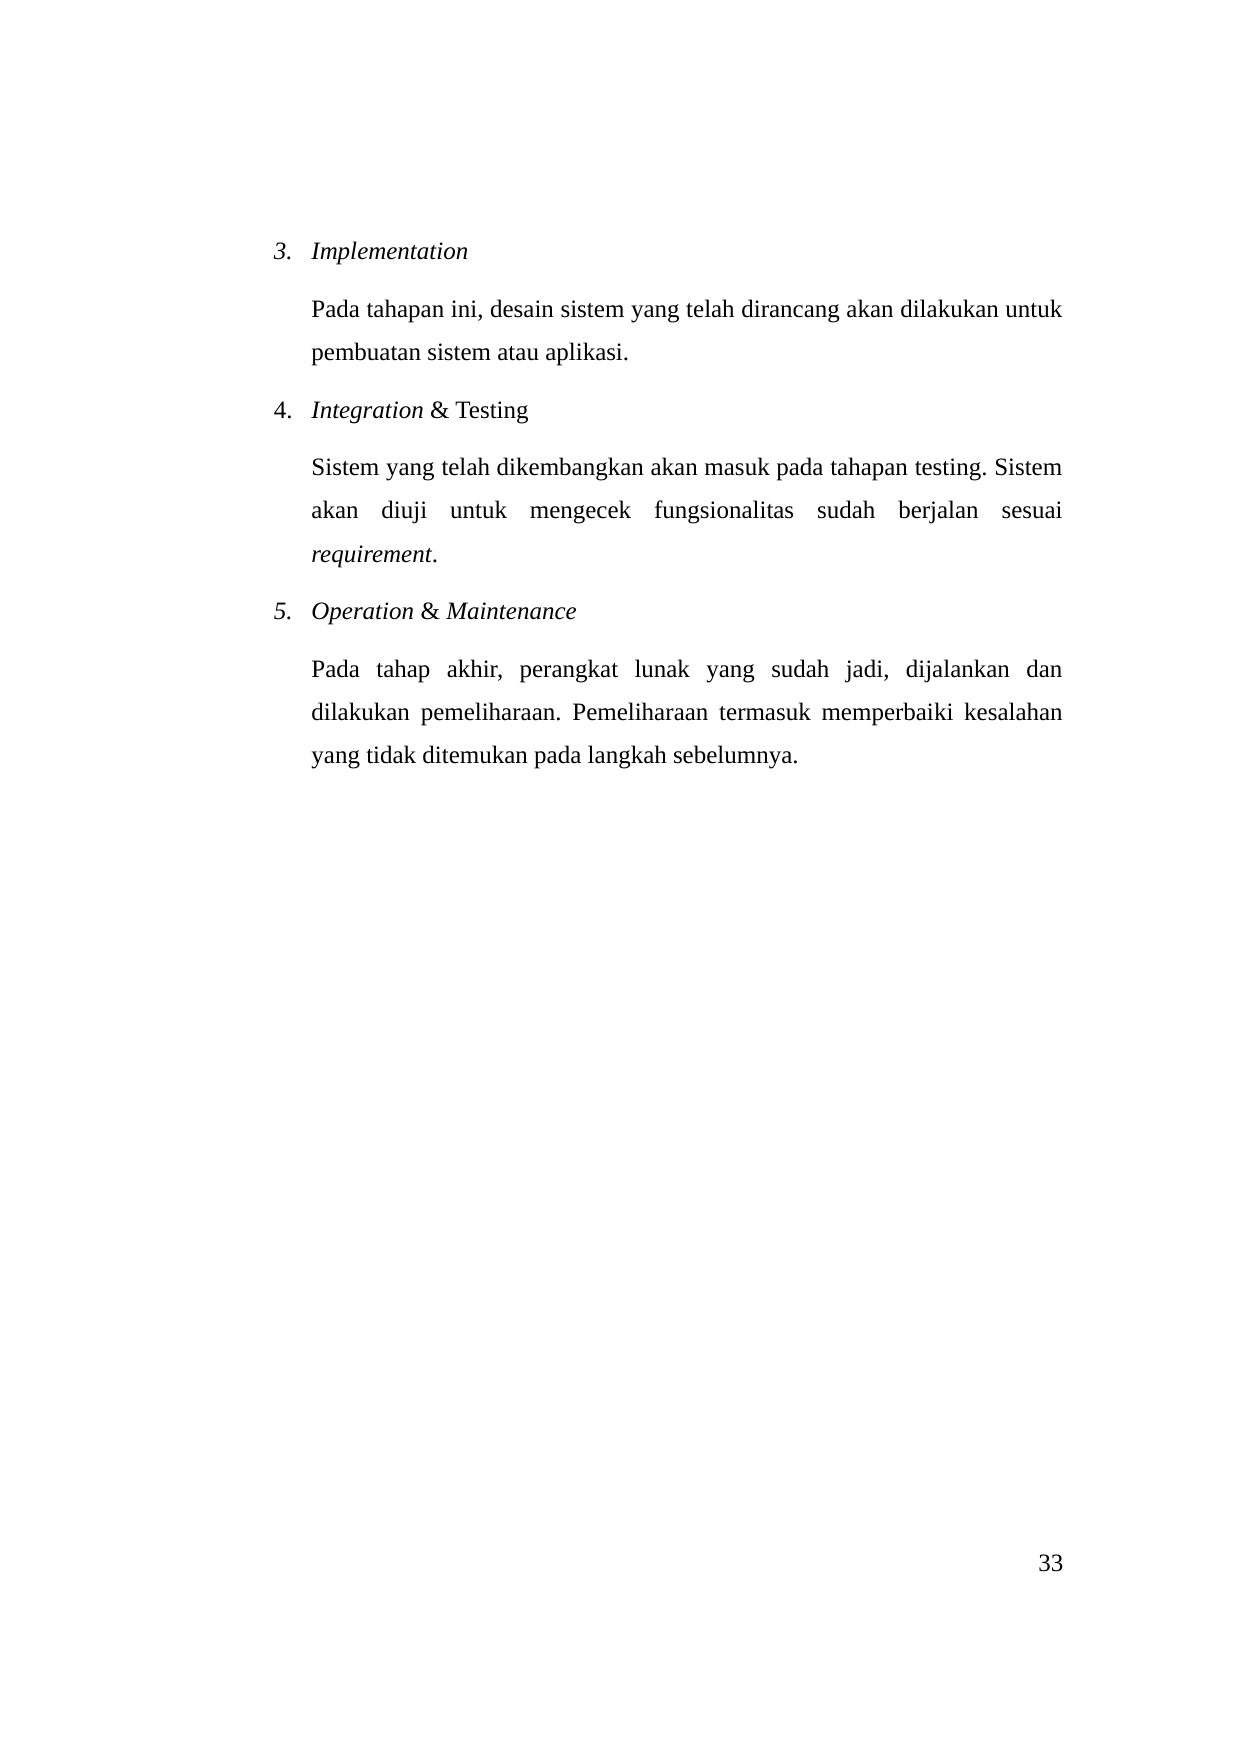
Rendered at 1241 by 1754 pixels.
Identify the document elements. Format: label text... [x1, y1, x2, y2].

list Pada tahapan ini, desain sistem yang telah dirancang akan dilakukan untuk pembuatan sistem atau aplikasi. [274, 294, 1063, 366]
list Sistem yang telah dikembangkan akan masuk pada tahapan testing. Sistem akan diuji untuk mengecek fungsionalitas sudah berjalan sesuai requirement. [274, 452, 1063, 567]
list Operation & Maintenance [274, 596, 1063, 625]
list Integration & Testing [274, 395, 1063, 423]
list Implementation [274, 236, 1063, 265]
list Pada tahap akhir, perangkat lunak yang sudah jadi, dijalankan dan dilakukan pemeliharaan. Pemeliharaan termasuk memperbaiki kesalahan yang tidak ditemukan pada langkah sebelumnya. [274, 654, 1063, 769]
